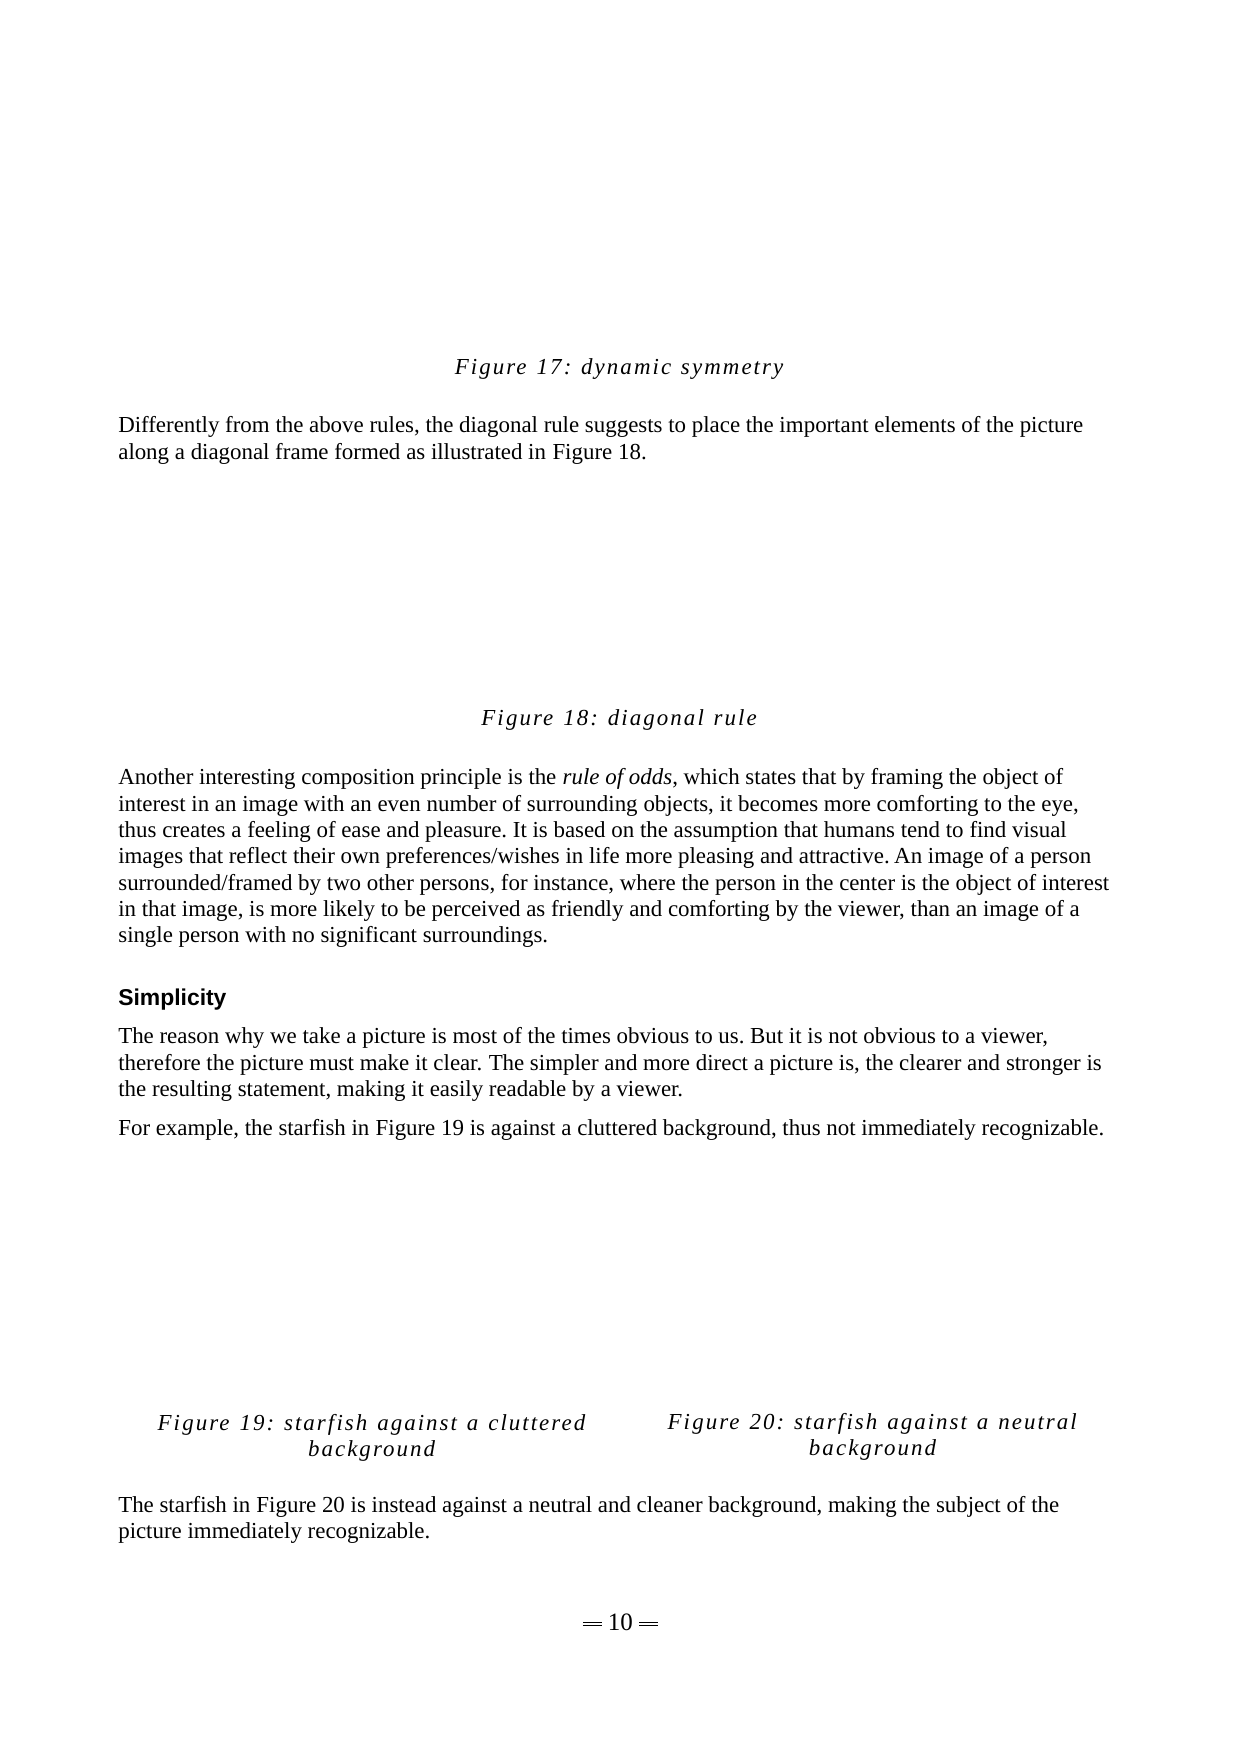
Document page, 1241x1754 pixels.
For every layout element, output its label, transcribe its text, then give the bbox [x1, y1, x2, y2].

subtitle Simplicity [118, 984, 1122, 1010]
text For example, the starfish in Figure 19 is against a cluttered background, thus not immediately recognizable. The starfish in Figure 20 is instead against a neutral and cleaner background, making the subject of the picture immediately recognizable. [118, 1114, 1122, 1543]
text Figure 19: starfish against a cluttered background [119, 1177, 626, 1461]
text Figure 20: starfish against a neutral background [626, 1178, 1121, 1461]
text Figure 17: dynamic symmetry [305, 132, 936, 379]
text Differently from the above rules, the diagonal rule suggests to place the important elements of the picture along a diagonal frame formed as illustrated in Figure 18. [118, 118, 1122, 464]
text Another interesting composition principle is the rule of odds, which states that by framing the object of interest in an image with an even number of surrounding objects, it becomes more comforting to the eye, thus creates a feeling of ease and pleasure. It is based on the assumption that humans tend to find visual images that reflect their own preferences/wishes in life more pleasing and attractive. An image of a person surrounded/framed by two other persons, for instance, where the person in the center is the object of interest in that image, is more likely to be perceived as friendly and comforting by the viewer, than an image of a single person with no significant surroundings. [118, 477, 1122, 948]
text Figure 18: diagonal rule [308, 508, 933, 730]
text The reason why we take a picture is most of the times obvious to us. But it is not obvious to a viewer, therefore the picture must make it clear. The simpler and more direct a picture is, the clearer and stronger is the resulting statement, making it easily readable by a viewer. [118, 1022, 1122, 1101]
